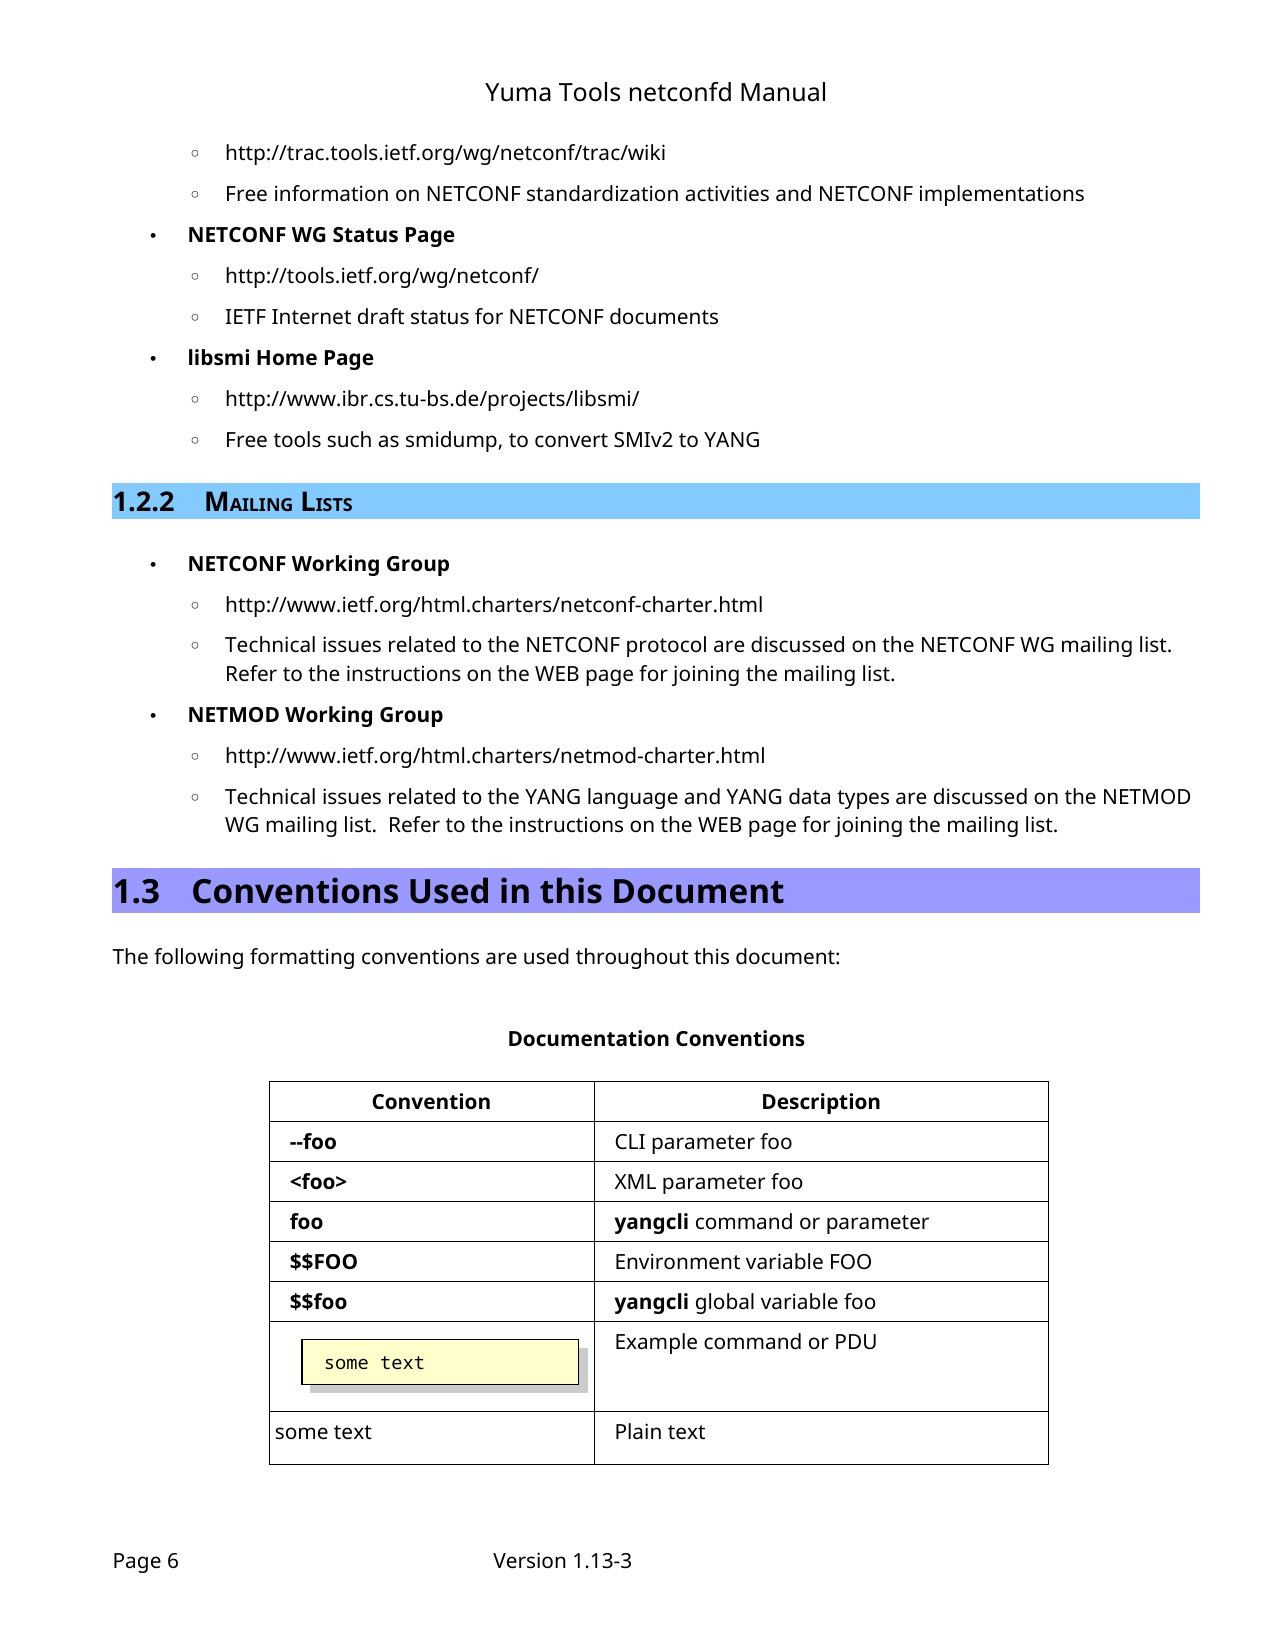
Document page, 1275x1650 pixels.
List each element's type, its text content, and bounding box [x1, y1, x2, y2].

table_cell --foo [270, 1122, 594, 1161]
table_cell Example command or PDU [595, 1322, 1048, 1411]
subtitle Documentation Conventions [127, 1024, 1185, 1053]
table_cell $$FOO [270, 1242, 594, 1281]
table_cell yangcli command or parameter [595, 1202, 1048, 1241]
table_cell Environment variable FOO [595, 1242, 1048, 1281]
list Technical issues related to the NETCONF protocol are discussed on the NETCONF WG mailing list. Refer to the instructions on the WEB page for joining the mailing list. [187, 631, 1200, 687]
list IETF Internet draft status for NETCONF documents [187, 302, 1200, 331]
list http://www.ietf.org/html.charters/netmod-charter.html [187, 741, 1200, 769]
table_cell $$foo [270, 1282, 594, 1321]
list libsmi Home Page [150, 343, 1200, 372]
list http://trac.tools.ietf.org/wg/netconf/trac/wiki [187, 138, 1200, 167]
list Technical issues related to the YANG language and YANG data types are discussed on the NETMOD WG mailing list. Refer to the instructions on the WEB page for joining the mailing list. [187, 782, 1200, 839]
table_cell foo [270, 1202, 594, 1241]
table_cell CLI parameter foo [595, 1122, 1048, 1161]
subtitle Mailing Lists [112, 483, 1200, 519]
list NETMOD Working Group [150, 700, 1200, 728]
table_header Convention [270, 1082, 594, 1121]
list NETCONF Working Group [150, 549, 1200, 577]
table_cell some text [270, 1322, 594, 1411]
table_cell some text [270, 1412, 594, 1464]
list http://www.ietf.org/html.charters/netconf-charter.html [187, 590, 1200, 618]
list http://www.ibr.cs.tu-bs.de/projects/libsmi/ [187, 384, 1200, 413]
list Free information on NETCONF standardization activities and NETCONF implementations [187, 179, 1200, 208]
list http://tools.ietf.org/wg/netconf/ [187, 261, 1200, 290]
list NETCONF WG Status Page [150, 220, 1200, 249]
table_cell yangcli global variable foo [595, 1282, 1048, 1321]
table_header Description [595, 1082, 1048, 1121]
table_cell Plain text [595, 1412, 1048, 1464]
table_cell <foo> [270, 1162, 594, 1201]
table_cell XML parameter foo [595, 1162, 1048, 1201]
list Free tools such as smidump, to convert SMIv2 to YANG [187, 425, 1200, 453]
text The following formatting conventions are used throughout this document: [112, 942, 1200, 971]
subtitle Conventions Used in this Document [112, 868, 1200, 913]
